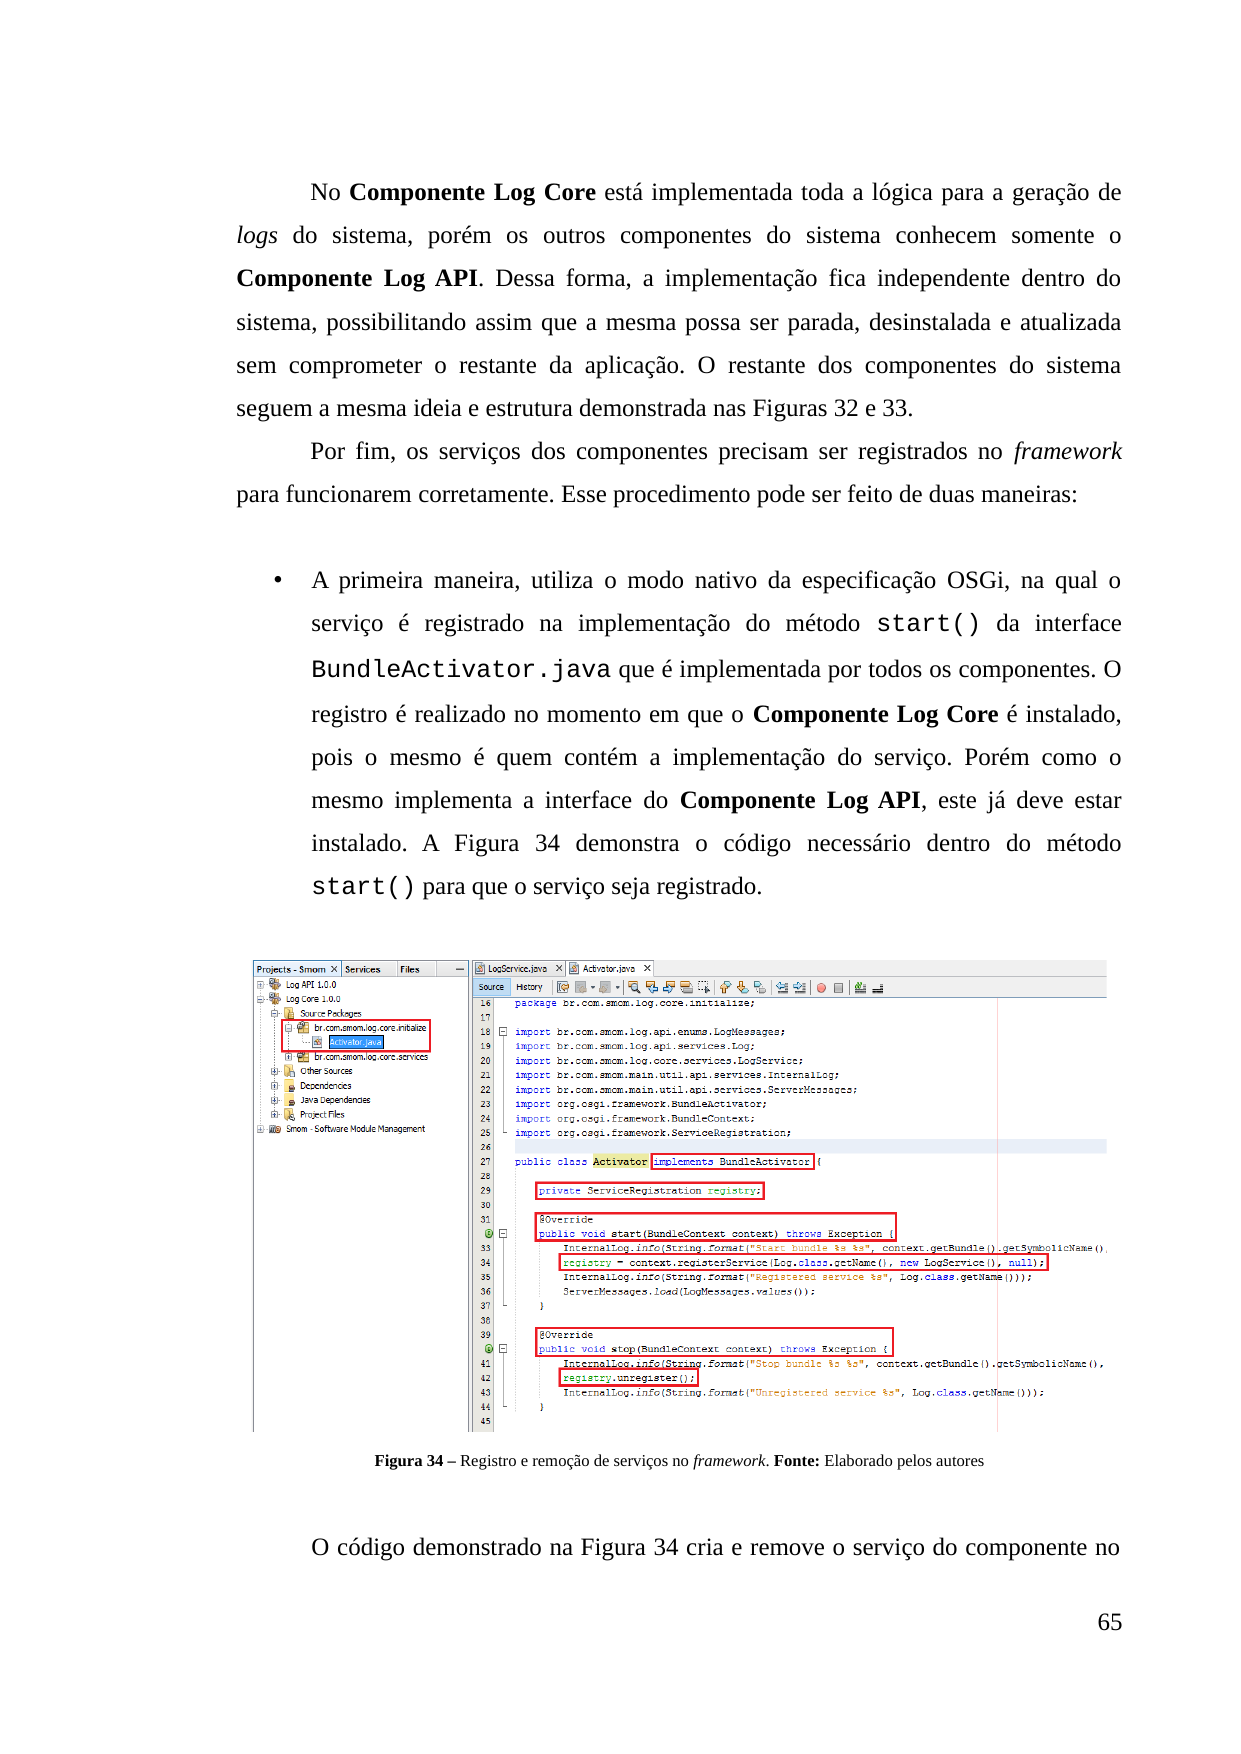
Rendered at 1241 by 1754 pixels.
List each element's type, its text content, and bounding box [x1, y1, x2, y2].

list A primeira maneira, utiliza o modo nativo da especificação OSGi, na qual o serviço é registrado na implementação do método start() da interface BundleActivator.java que é implementada por todos os componentes. O registro é realizado no momento em que o Componente Log Core é instalado, pois o mesmo é quem contém a implementação do serviço. Porém como o mesmo implementa a interface do Componente Log API, este já deve estar instalado. A Figura 34 demonstra o código necessário dentro do método start() para que o serviço seja registrado. [274, 565, 1122, 902]
text No Componente Log Core está implementada toda a lógica para a geração de logs do sistema, porém os outros componentes do sistema conhecem somente o Componente Log API. Dessa forma, a implementação fica independente dentro do sistema, possibilitando assim que a mesma possa ser parada, desinstalada e atualizada sem comprometer o restante da aplicação. O restante dos componentes do sistema seguem a mesma ideia e estrutura demonstrada nas Figuras 32 e 33. [236, 177, 1122, 422]
list O código demonstrado na Figura 34 cria e remove o serviço do componente no [274, 1532, 1122, 1560]
picture [251, 960, 1107, 1432]
text Por fim, os serviços dos componentes precisam ser registrados no framework para funcionarem corretamente. Esse procedimento pode ser feito de duas maneiras: [236, 436, 1122, 508]
text Figura 34 – Registro e remoção de serviços no framework. Fonte: Elaborado pelos autores [236, 1451, 1123, 1470]
